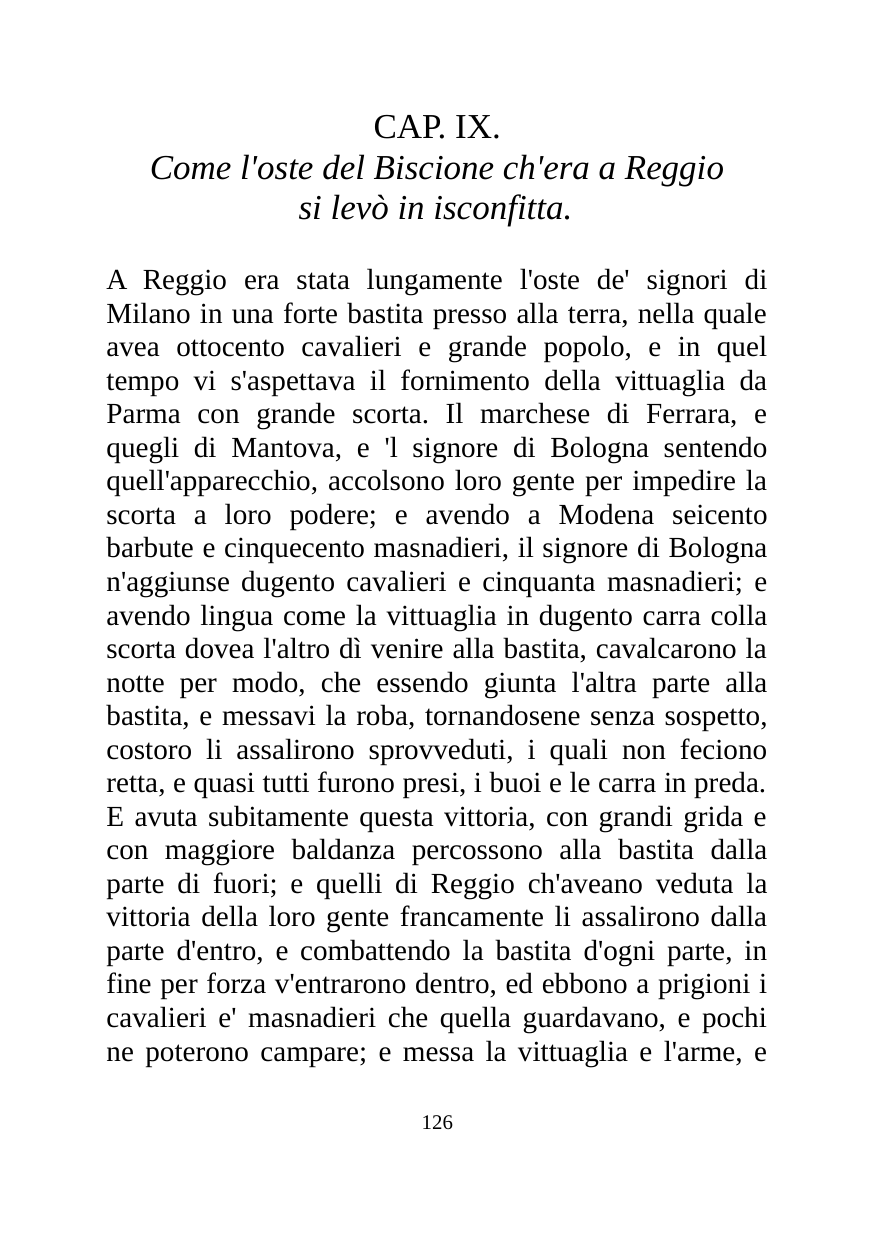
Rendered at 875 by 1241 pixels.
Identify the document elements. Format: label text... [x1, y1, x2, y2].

subtitle CAP. IX. Come l'oste del Biscione ch'era a Reggio si levò in isconfitta. [106, 106, 768, 227]
text A Reggio era stata lungamente l'oste de' signori di Milano in una forte bastita presso alla terra, nella quale avea ottocento cavalieri e grande popolo, e in quel tempo vi s'aspettava il fornimento della vittuaglia da Parma con grande scorta. Il marchese di Ferrara, e quegli di Mantova, e 'l signore di Bologna sentendo quell'apparecchio, accolsono loro gente per impedire la scorta a loro podere; e avendo a Modena seicento barbute e cinquecento masnadieri, il signore di Bologna n'aggiunse dugento cavalieri e cinquanta masnadieri; e avendo lingua come la vittuaglia in dugento carra colla scorta dovea l'altro dì venire alla bastita, cavalcarono la notte per modo, che essendo giunta l'altra parte alla bastita, e messavi la roba, tornandosene senza sospetto, costoro li assalirono sprovveduti, i quali non feciono retta, e quasi tutti furono presi, i buoi e le carra in preda. E avuta subitamente questa vittoria, con grandi grida e con maggiore baldanza percossono alla bastita dalla parte di fuori; e quelli di Reggio ch'aveano veduta la vittoria della loro gente francamente li assalirono dalla parte d'entro, e combattendo la bastita d'ogni parte, in fine per forza v'entrarono dentro, ed ebbono a prigioni i cavalieri e' masnadieri che quella guardavano, e pochi ne poterono campare; e messa la vittuaglia e l'arme, e [106, 262, 768, 1067]
